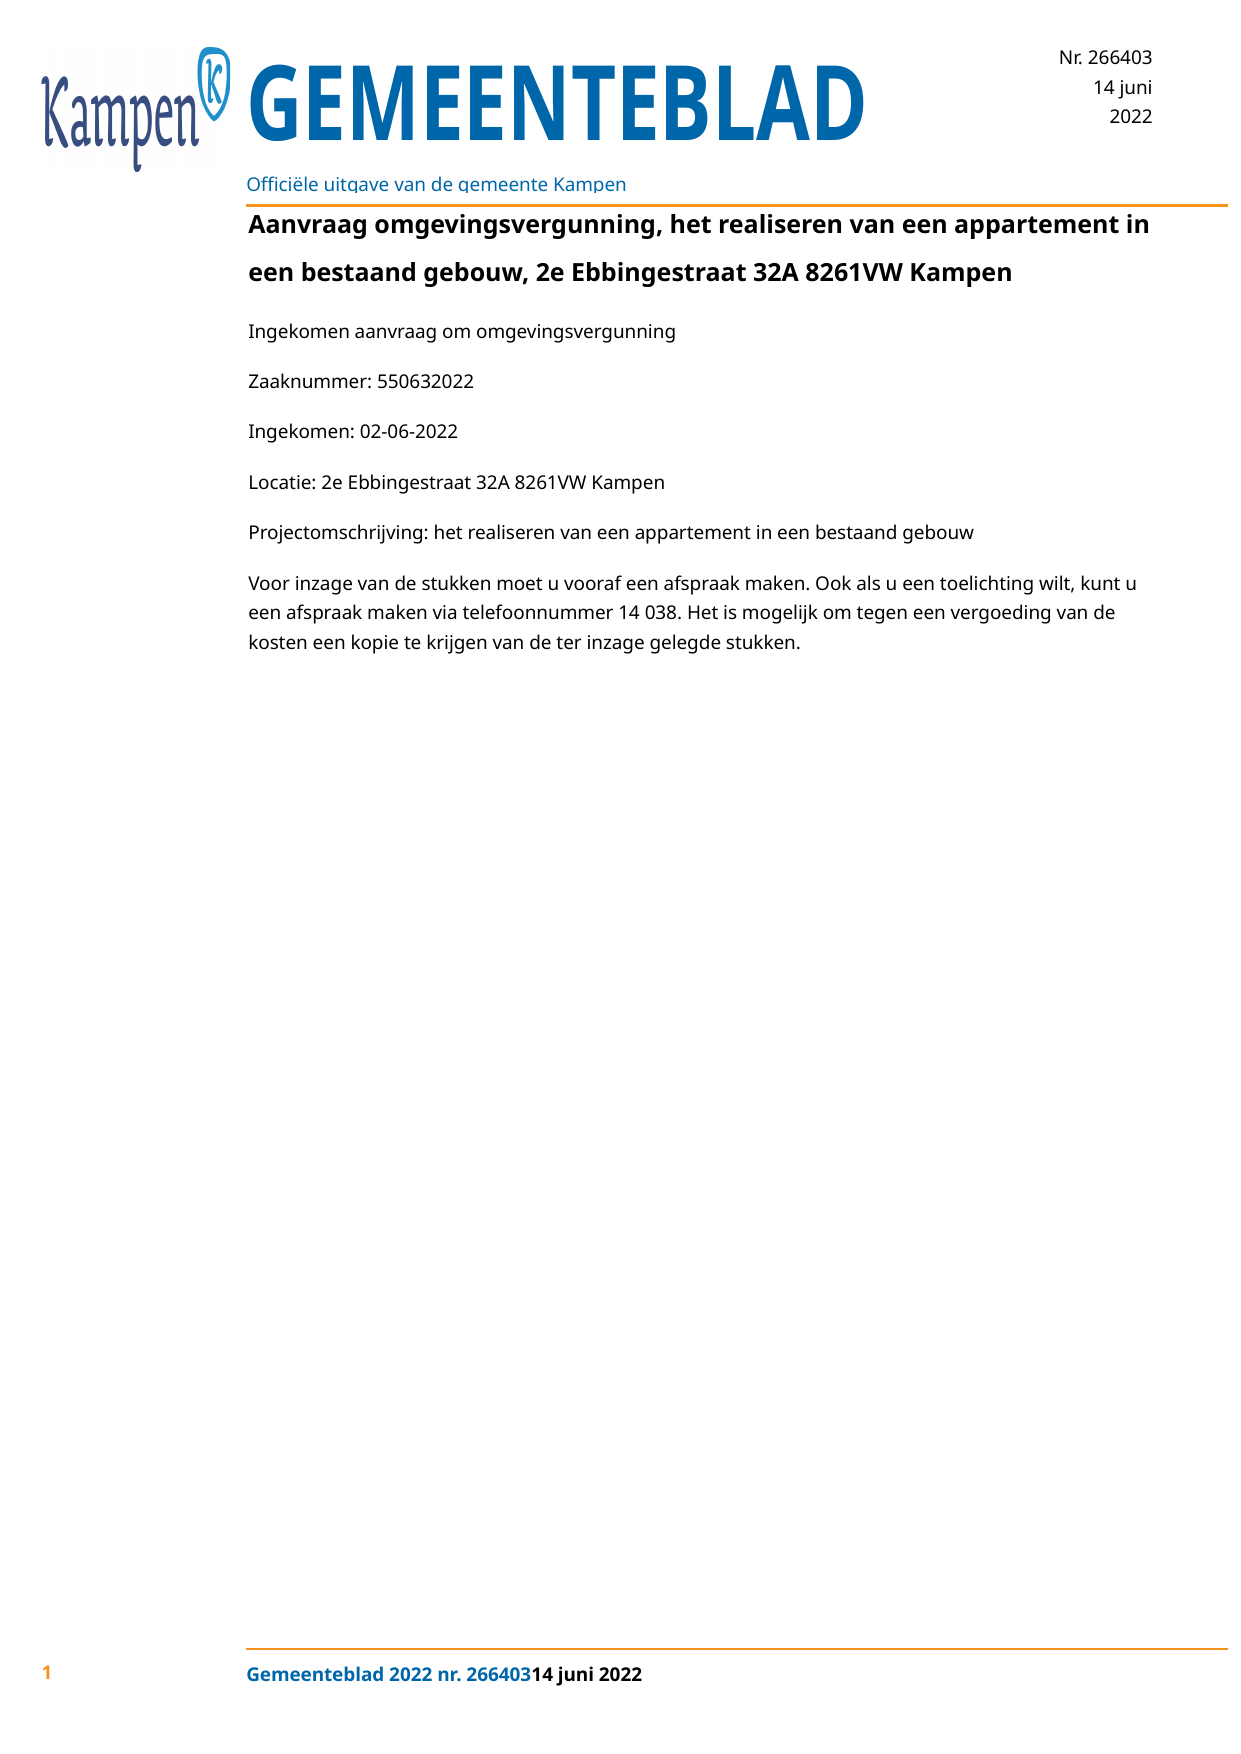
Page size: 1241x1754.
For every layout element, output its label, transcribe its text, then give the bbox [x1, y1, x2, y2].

text Aanvraag omgevingsvergunning, het realiseren van een appartement in een bestaand gebouw, 2e Ebbingestraat 32A 8261VW Kampen [248, 207, 1152, 288]
text Voor inzage van de stukken moet u vooraf een afspraak maken. Ook als u een toelichting wilt, kunt u een afspraak maken via telefoonnummer 14 038. Het is mogelijk om tegen een vergoeding van de kosten een kopie te krijgen van de ter inzage gelegde stukken. [248, 570, 1152, 655]
text Projectomschrijving: het realiseren van een appartement in een bestaand gebouw [248, 519, 1152, 545]
picture [41, 47, 231, 172]
text Ingekomen: 02-06-2022 [248, 419, 1152, 444]
text Locatie: 2e Ebbingestraat 32A 8261VW Kampen [248, 469, 1152, 495]
text Zaaknummer: 550632022 [248, 368, 1152, 394]
text Ingekomen aanvraag om omgevingsvergunning [248, 318, 1152, 344]
